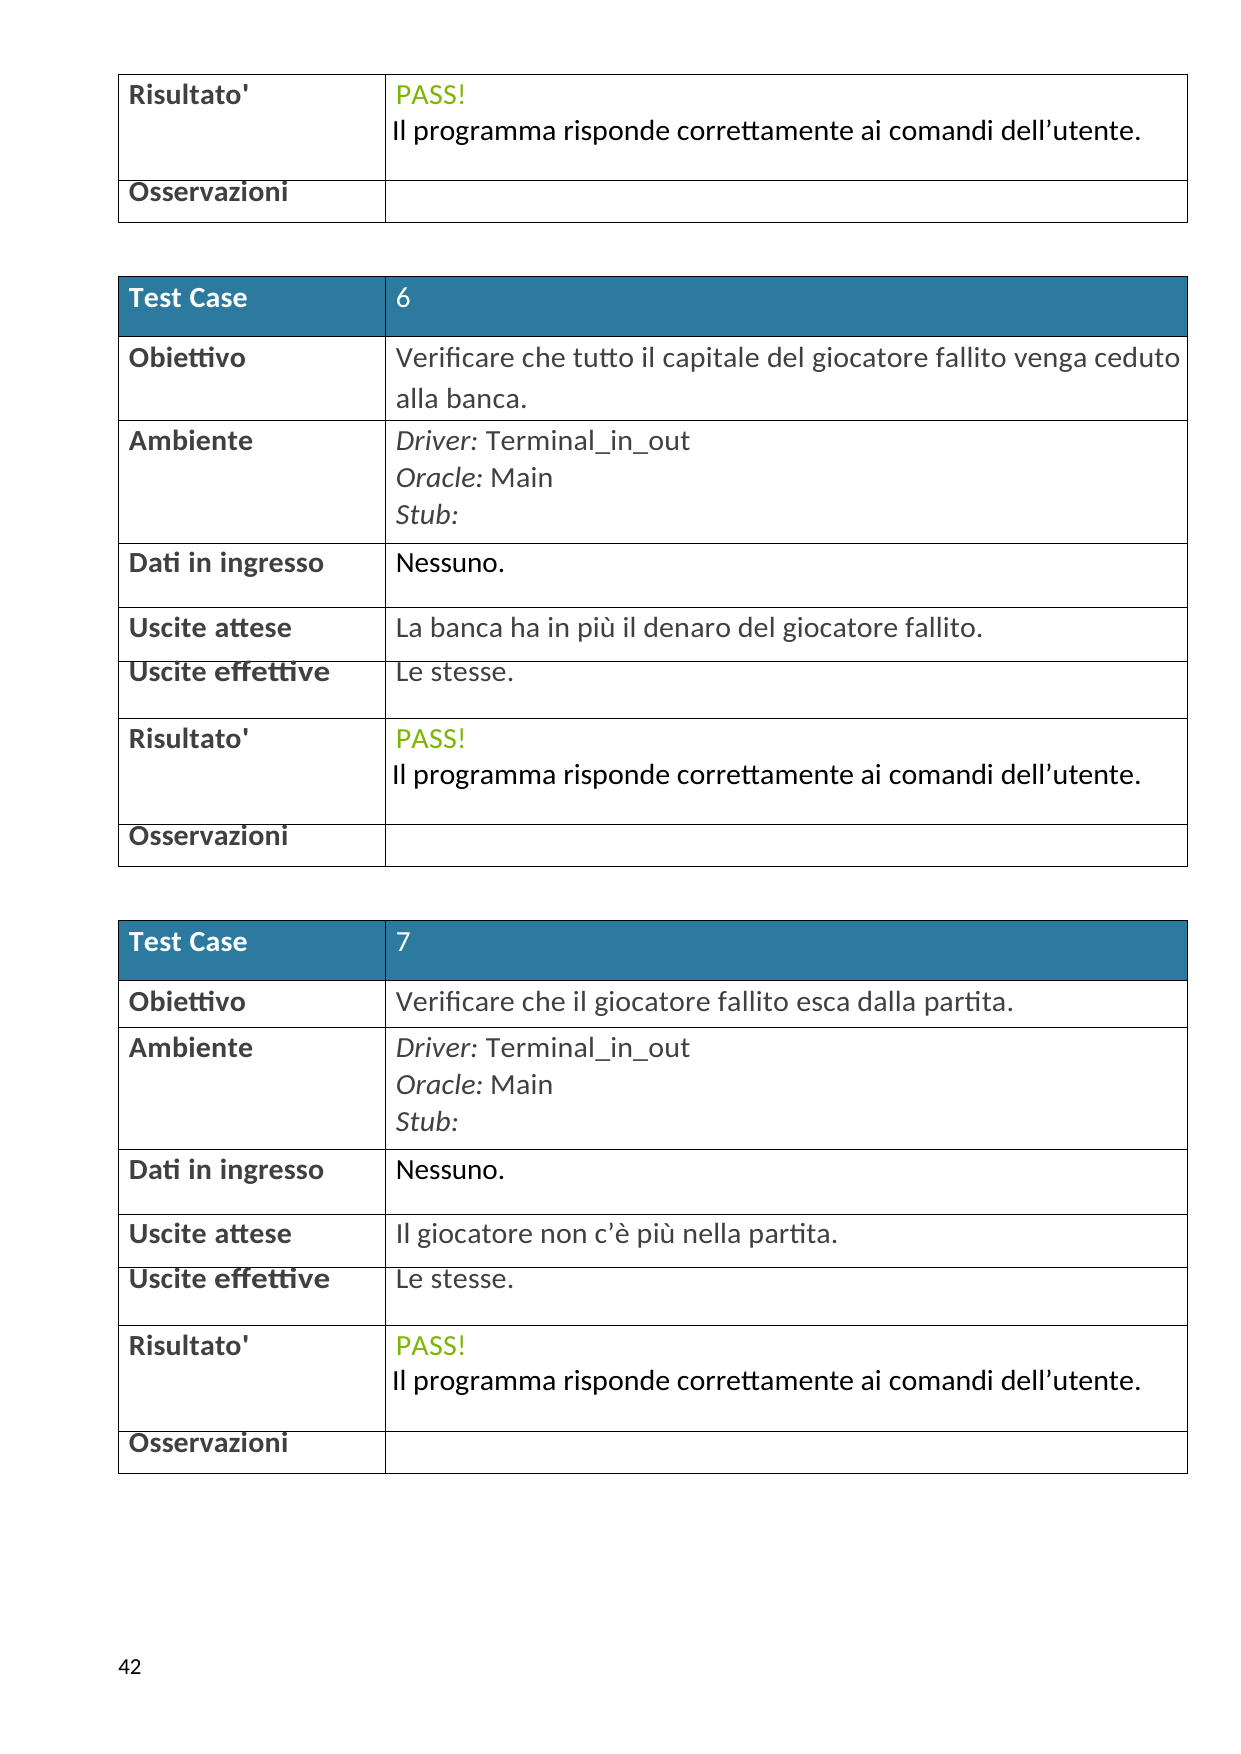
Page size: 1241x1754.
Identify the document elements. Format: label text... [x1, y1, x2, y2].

table_header 6 [386, 277, 1187, 336]
table_cell Le stesse. [386, 662, 1187, 718]
table_cell Osservazioni [119, 181, 385, 222]
table_cell Risultato' [119, 1326, 385, 1431]
table_header 7 [386, 921, 1187, 980]
table_cell Uscite effettive [119, 662, 385, 718]
table_cell Driver: Terminal_in_out Oracle: Main Stub: [386, 421, 1187, 542]
table_cell Uscite attese [119, 608, 385, 661]
table_cell Ambiente [119, 421, 385, 542]
table_cell Nessuno. [386, 544, 1187, 607]
table_cell Verificare che tutto il capitale del giocatore fallito venga ceduto alla banca. [386, 337, 1187, 420]
table_cell Obiettivo [119, 337, 385, 420]
table_cell Osservazioni [119, 1432, 385, 1473]
table_cell Osservazioni [119, 825, 385, 866]
table_cell Driver: Terminal_in_out Oracle: Main Stub: [386, 1028, 1187, 1149]
table_cell PASS! Il programma risponde correttamente ai comandi dell’utente. [386, 75, 1187, 180]
table_cell Risultato' [119, 719, 385, 824]
table_cell Dati in ingresso [119, 1150, 385, 1213]
table_cell Uscite effettive [119, 1268, 385, 1324]
table_cell Risultato' [119, 75, 385, 180]
table_cell La banca ha in più il denaro del giocatore fallito. [386, 608, 1187, 661]
table_cell PASS! Il programma risponde correttamente ai comandi dell’utente. [386, 719, 1187, 824]
table_cell [386, 181, 1187, 222]
table_header Test Case [119, 921, 385, 980]
table_cell Uscite attese [119, 1215, 385, 1267]
table_cell PASS! Il programma risponde correttamente ai comandi dell’utente. [386, 1326, 1187, 1431]
table_cell [386, 1432, 1187, 1473]
table_cell Nessuno. [386, 1150, 1187, 1213]
table_cell Ambiente [119, 1028, 385, 1149]
table_cell Obiettivo [119, 981, 385, 1027]
table_cell [386, 825, 1187, 866]
table_cell Le stesse. [386, 1268, 1187, 1324]
table_cell Verificare che il giocatore fallito esca dalla partita. [386, 981, 1187, 1027]
table_cell Dati in ingresso [119, 544, 385, 607]
table_header Test Case [119, 277, 385, 336]
table_cell Il giocatore non c’è più nella partita. [386, 1215, 1187, 1267]
